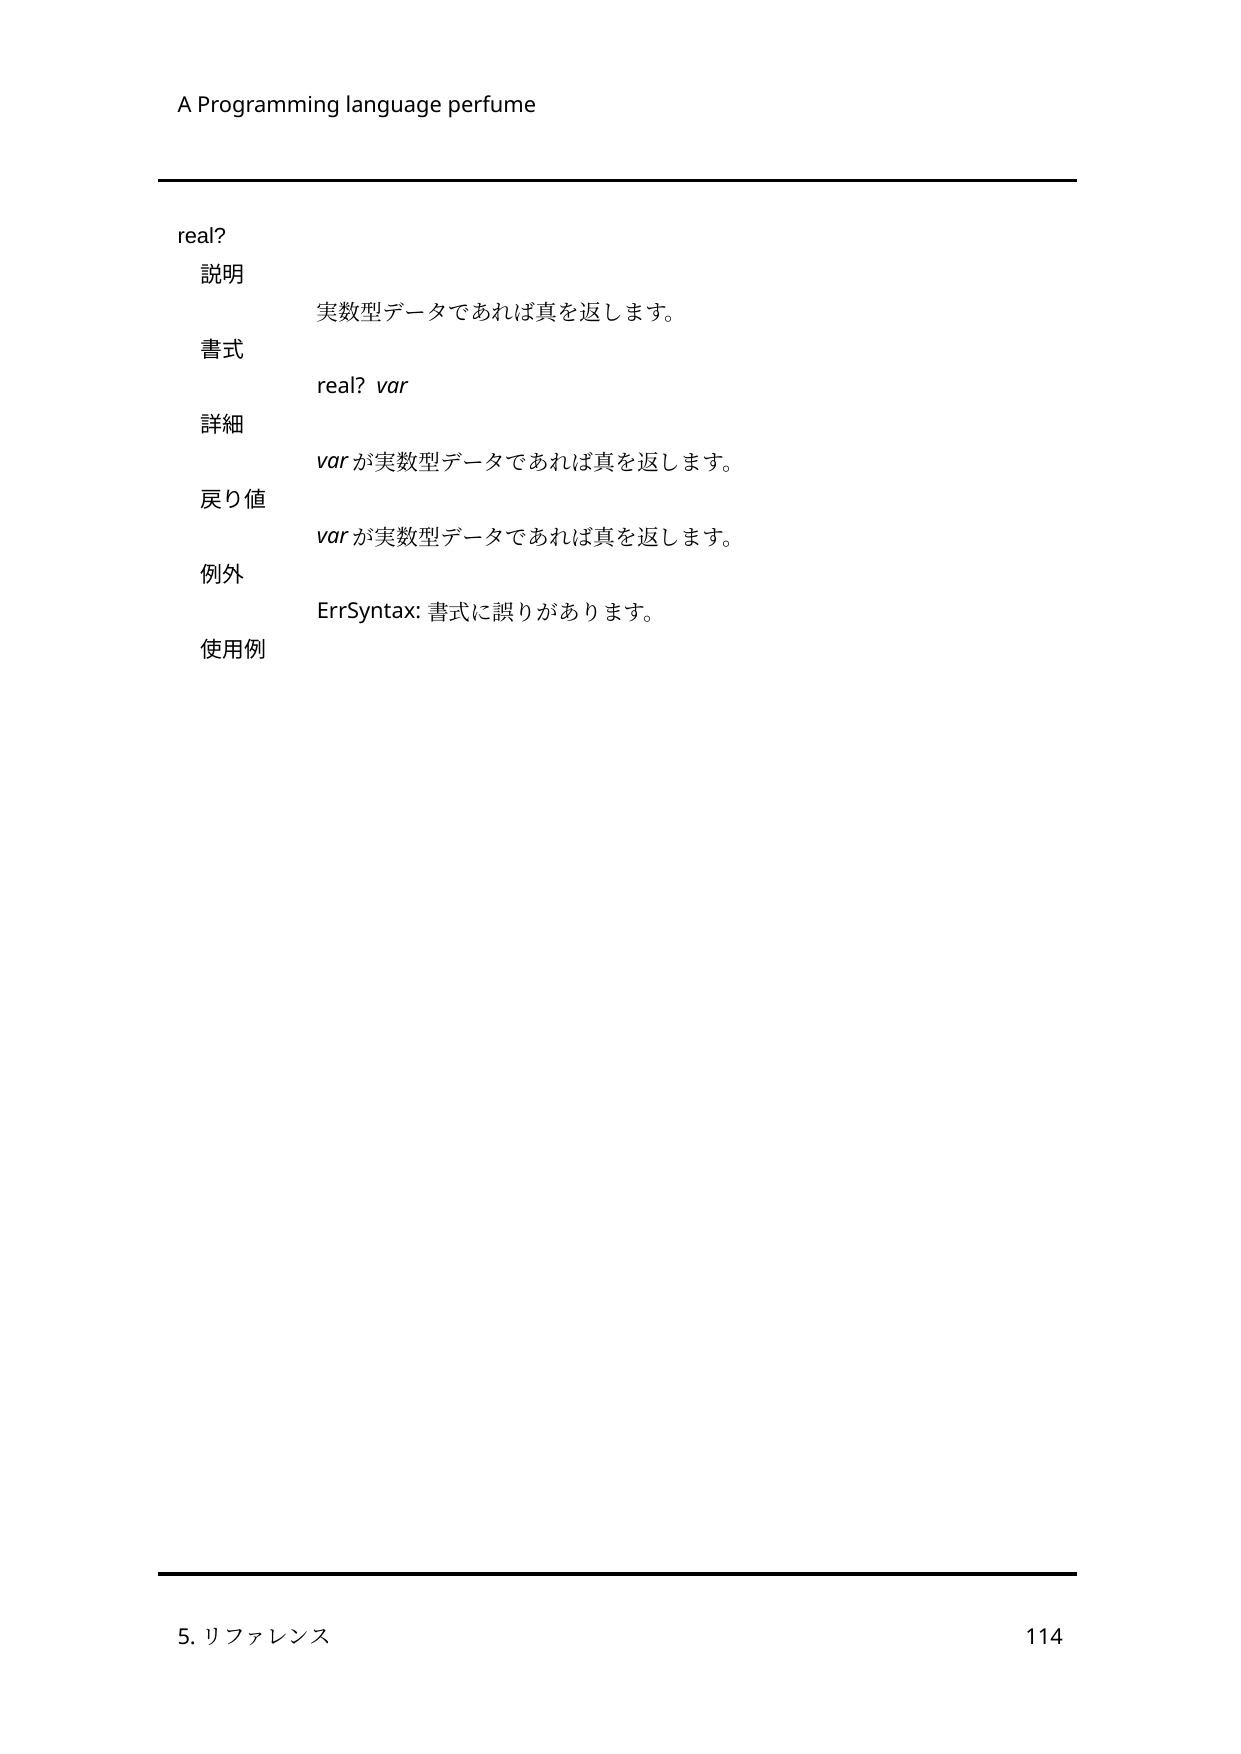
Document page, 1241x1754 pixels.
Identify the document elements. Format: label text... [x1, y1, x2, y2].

table_header 実数型データであれば真を返します。 [317, 254, 1063, 329]
table_cell 戻り値 [200, 479, 317, 554]
table_cell 詳細 [200, 404, 317, 479]
table_cell real? var [317, 329, 1063, 404]
table_cell [317, 629, 1063, 704]
subtitle real? [177, 217, 1063, 254]
table_header 説明 [200, 254, 317, 329]
table_cell 使用例 [200, 629, 317, 704]
table_cell ErrSyntax: 書式に誤りがあります。 [317, 554, 1063, 629]
table_cell 例外 [200, 554, 317, 629]
table_cell varが実数型データであれば真を返します。 [317, 404, 1063, 479]
table_cell 書式 [200, 329, 317, 404]
table_cell varが実数型データであれば真を返します。 [317, 479, 1063, 554]
